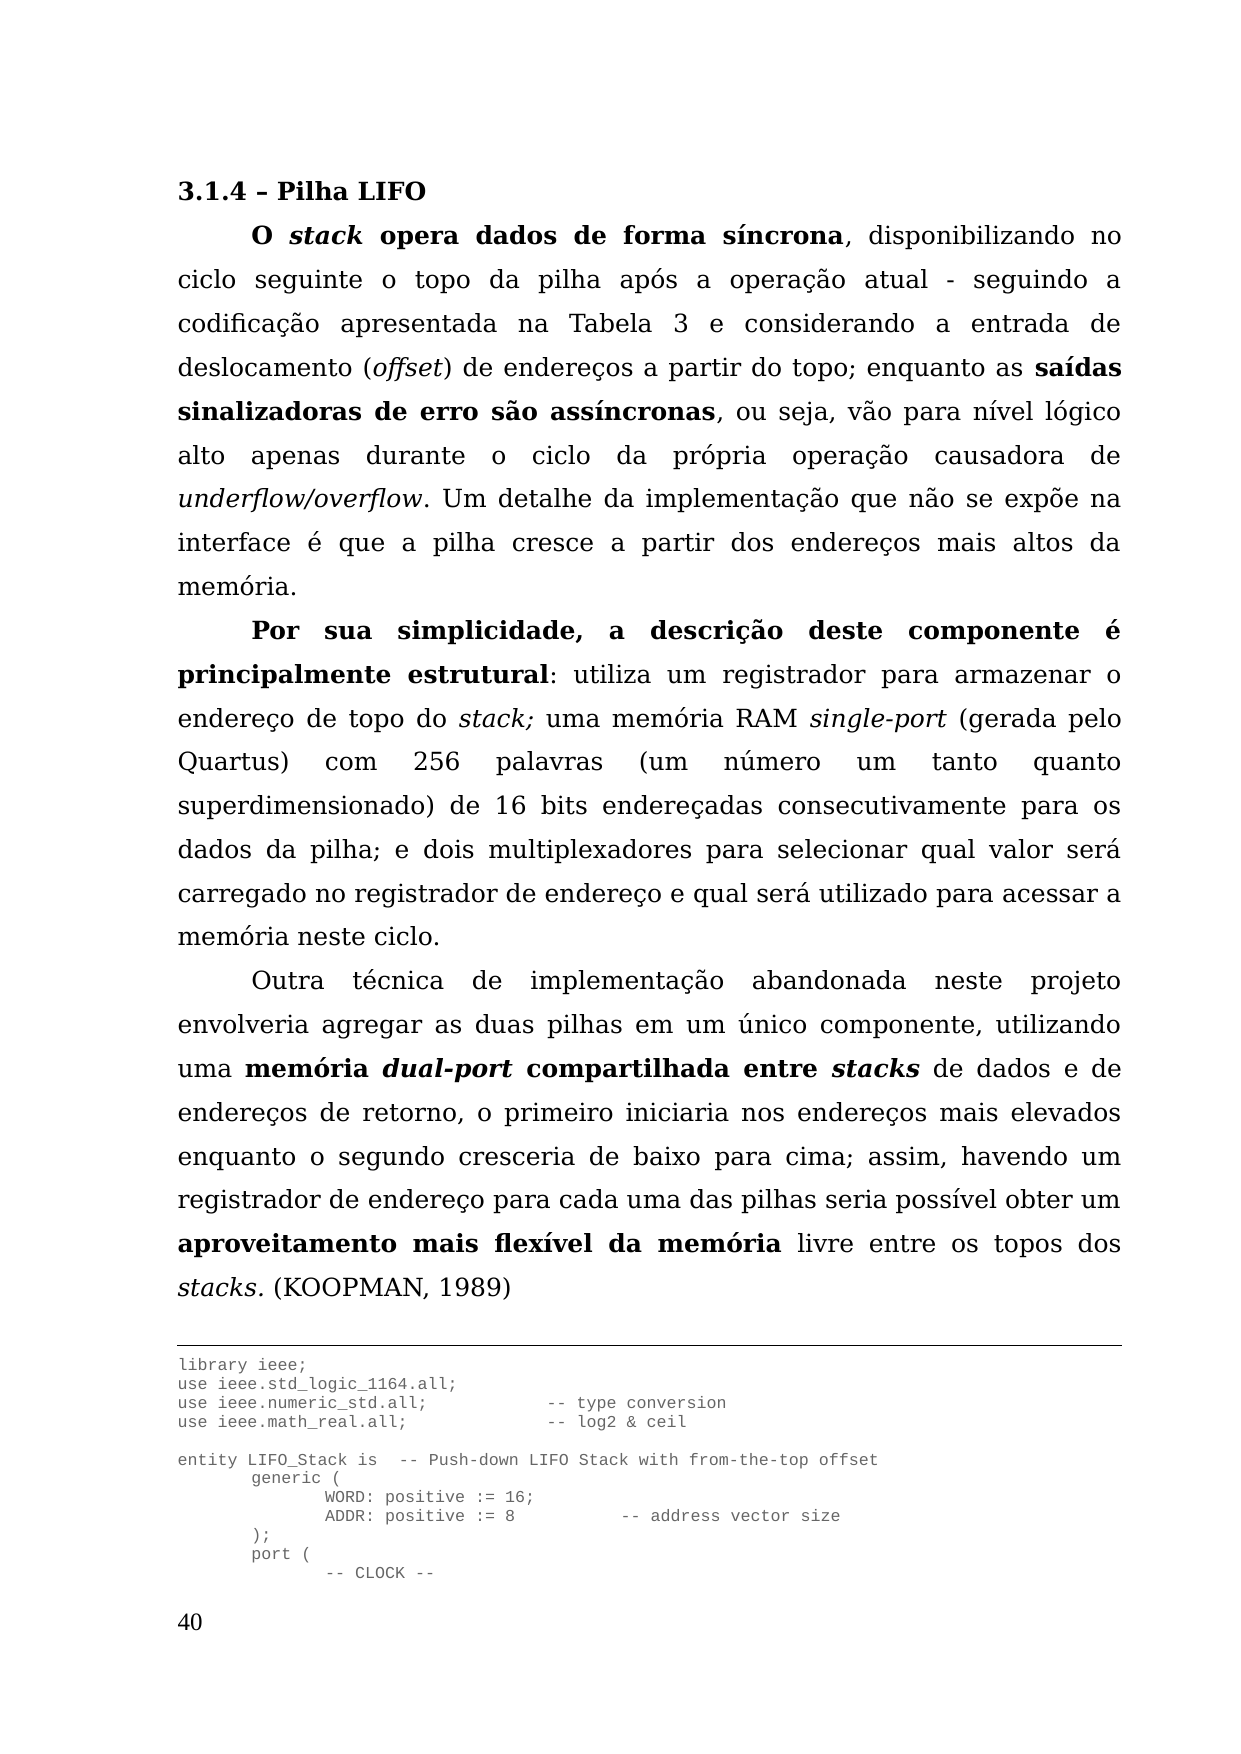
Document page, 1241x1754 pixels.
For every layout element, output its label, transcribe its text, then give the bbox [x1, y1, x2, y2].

text WORD: positive := 16; [177, 1489, 1122, 1508]
text generic ( [177, 1470, 1122, 1489]
text entity LIFO_Stack is -- Push-down LIFO Stack with from-the-top offset [177, 1451, 1122, 1470]
text use ieee.std_logic_1164.all; [177, 1376, 1122, 1394]
text library ieee; [177, 1357, 1122, 1376]
text 3.1.4 – Pilha LIFO [177, 177, 1122, 207]
text Por sua simplicidade, a descrição deste componente é principalmente estrutural: utiliza um registrador para armazenar o endereço de topo do stack; uma memória RAM single-port (gerada pelo Quartus) com 256 palavras (um número um tanto quanto superdimensionado) de 16 bits endereçadas consecutivamente para os dados da pilha; e dois multiplexadores para selecionar qual valor será carregado no registrador de endereço e qual será utilizado para acessar a memória neste ciclo. [177, 616, 1122, 952]
text Outra técnica de implementação abandonada neste projeto envolveria agregar as duas pilhas em um único componente, utilizando uma memória dual-port compartilhada entre stacks de dados e de endereços de retorno, o primeiro iniciaria nos endereços mais elevados enquanto o segundo cresceria de baixo para cima; assim, havendo um registrador de endereço para cada uma das pilhas seria possível obter um aproveitamento mais flexível da memória livre entre os topos dos stacks. (KOOPMAN, 1989) [177, 966, 1122, 1302]
text use ieee.numeric_std.all; -- type conversion [177, 1394, 1122, 1413]
text -- CLOCK -- [177, 1564, 1122, 1583]
text O stack opera dados de forma síncrona, disponibilizando no ciclo seguinte o topo da pilha após a operação atual - seguindo a codificação apresentada na Tabela 3 e considerando a entrada de deslocamento (offset) de endereços a partir do topo; enquanto as saídas sinalizadoras de erro são assíncronas, ou seja, vão para nível lógico alto apenas durante o ciclo da própria operação causadora de underflow/overflow. Um detalhe da implementação que não se expõe na interface é que a pilha cresce a partir dos endereços mais altos da memória. [177, 221, 1122, 601]
text port ( [177, 1545, 1122, 1564]
text ); [177, 1527, 1122, 1545]
text ADDR: positive := 8 -- address vector size [177, 1508, 1122, 1527]
text use ieee.math_real.all; -- log2 & ceil [177, 1413, 1122, 1432]
